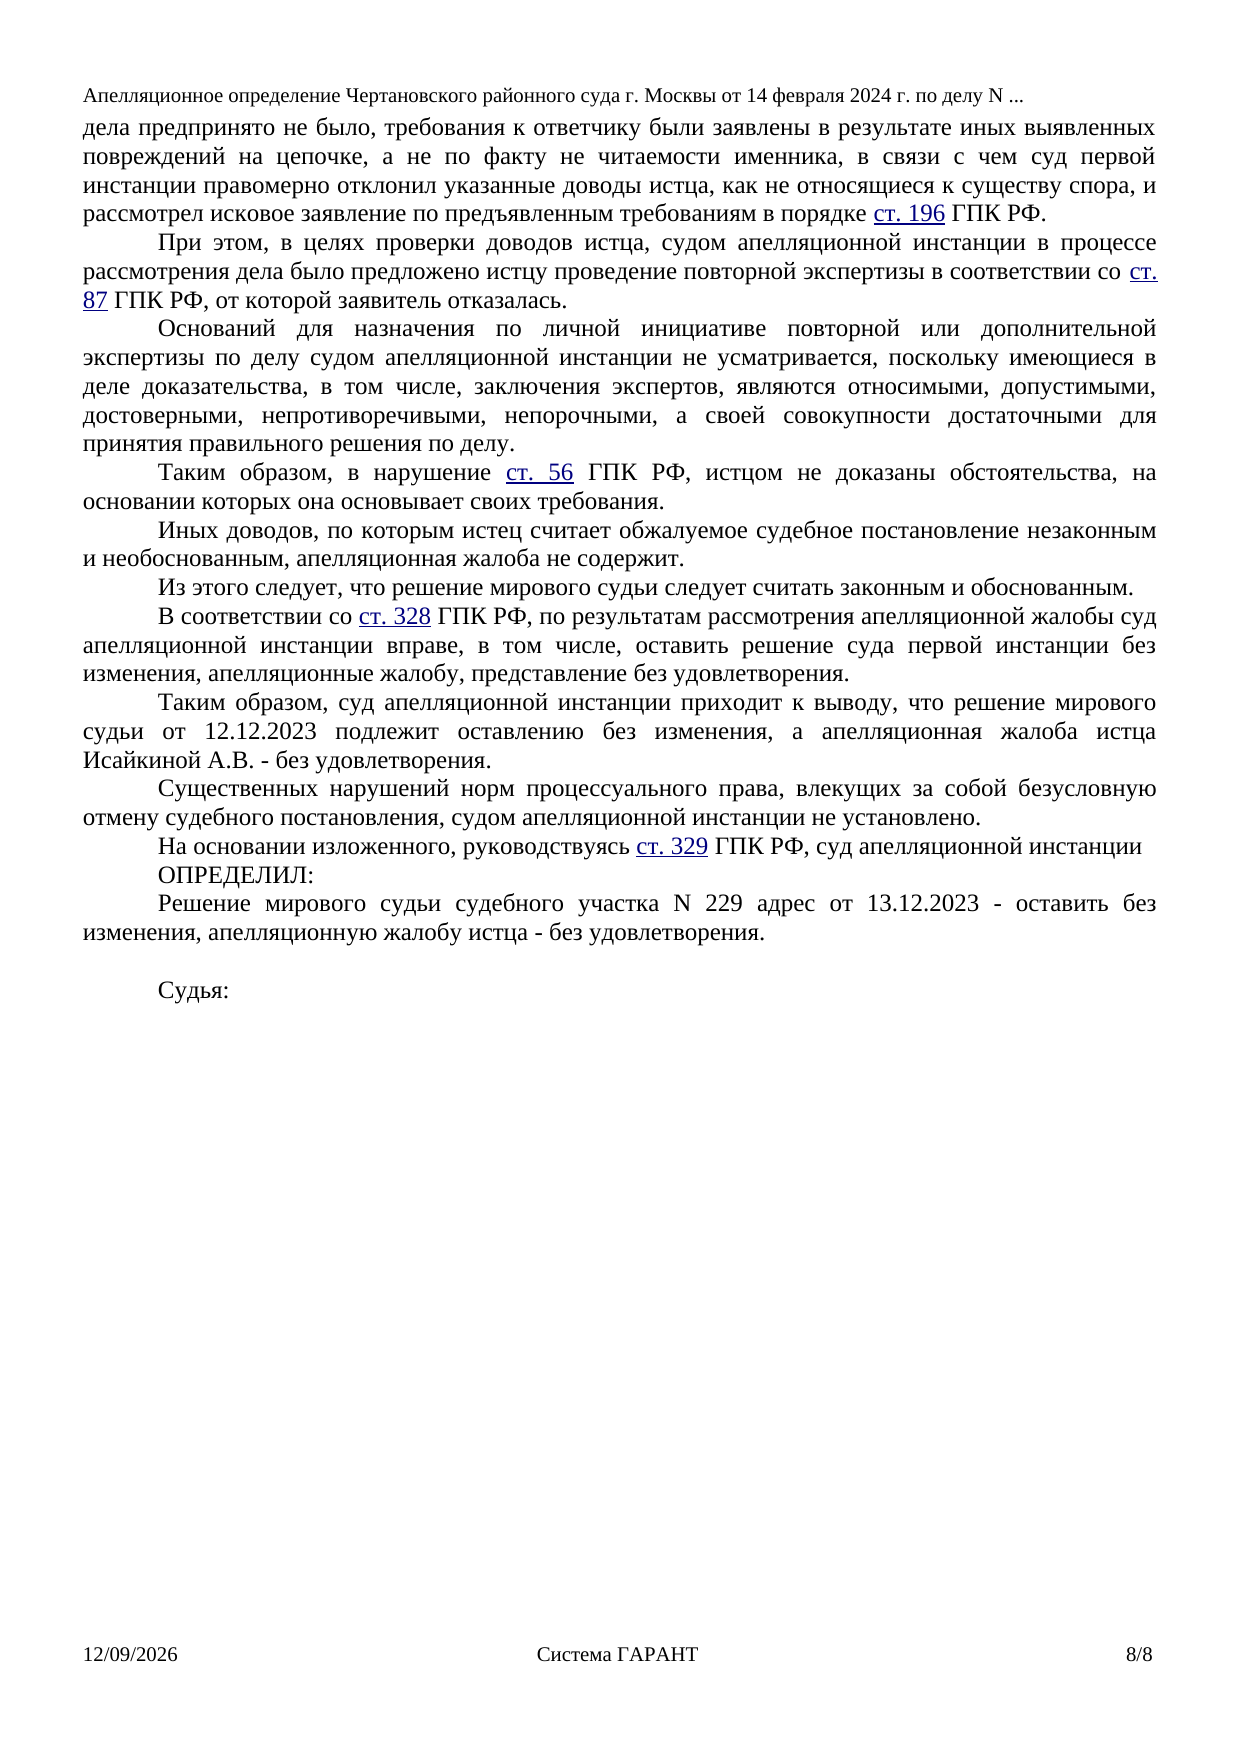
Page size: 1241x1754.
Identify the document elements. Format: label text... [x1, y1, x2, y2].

text В соответствии со ст. 328 ГПК РФ, по результатам рассмотрения апелляционной жалобы суд апелляционной инстанции вправе, в том числе, оставить решение суда первой инстанции без изменения, апелляционные жалобу, представление без удовлетворения. [83, 601, 1157, 687]
text Существенных нарушений норм процессуального права, влекущих за собой безусловную отмену судебного постановления, судом апелляционной инстанции не установлено. [83, 773, 1157, 831]
text ОПРЕДЕЛИЛ: [83, 860, 1157, 888]
text Из этого следует, что решение мирового судьи следует считать законным и обоснованным. [83, 572, 1157, 601]
text дела предпринято не было, требования к ответчику были заявлены в результате иных выявленных повреждений на цепочке, а не по факту не читаемости именника, в связи с чем суд первой инстанции правомерно отклонил указанные доводы истца, как не относящиеся к существу спора, и рассмотрел исковое заявление по предъявленным требованиям в порядке ст. 196 ГПК РФ. [83, 112, 1157, 227]
text Судья: [83, 975, 1157, 1003]
text При этом, в целях проверки доводов истца, судом апелляционной инстанции в процессе рассмотрения дела было предложено истцу проведение повторной экспертизы в соответствии со ст. 87 ГПК РФ, от которой заявитель отказалась. [83, 227, 1157, 313]
text Решение мирового судьи судебного участка N 229 адрес от 13.12.2023 - оставить без изменения, апелляционную жалобу истца - без удовлетворения. [83, 888, 1157, 946]
text Иных доводов, по которым истец считает обжалуемое судебное постановление незаконным и необоснованным, апелляционная жалоба не содержит. [83, 515, 1157, 572]
text Таким образом, суд апелляционной инстанции приходит к выводу, что решение мирового судьи от 12.12.2023 подлежит оставлению без изменения, а апелляционная жалоба истца Исайкиной А.В. - без удовлетворения. [83, 687, 1157, 773]
text Оснований для назначения по личной инициативе повторной или дополнительной экспертизы по делу судом апелляционной инстанции не усматривается, поскольку имеющиеся в деле доказательства, в том числе, заключения экспертов, являются относимыми, допустимыми, достоверными, непротиворечивыми, непорочными, а своей совокупности достаточными для принятия правильного решения по делу. [83, 313, 1157, 457]
text Таким образом, в нарушение ст. 56 ГПК РФ, истцом не доказаны обстоятельства, на основании которых она основывает своих требования. [83, 457, 1157, 515]
text На основании изложенного, руководствуясь ст. 329 ГПК РФ, суд апелляционной инстанции [83, 831, 1157, 860]
